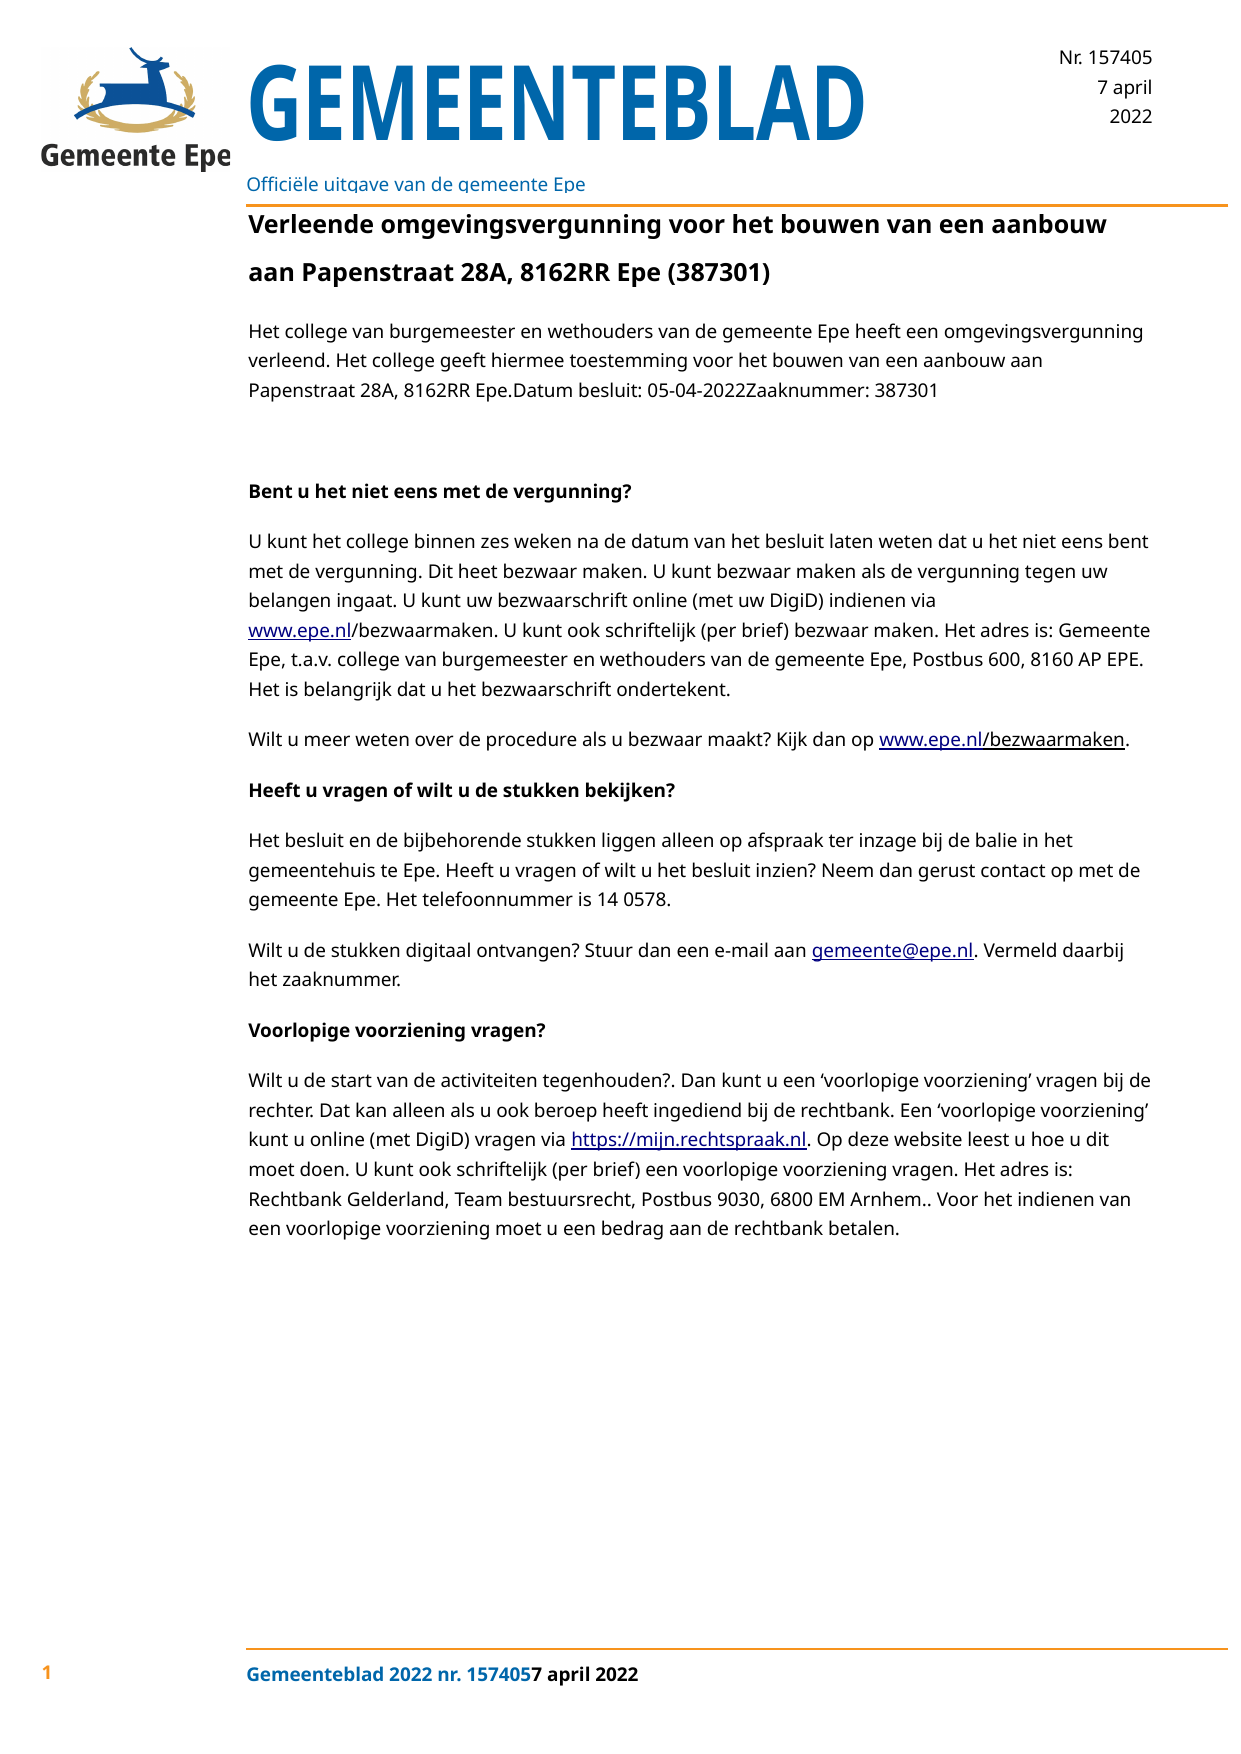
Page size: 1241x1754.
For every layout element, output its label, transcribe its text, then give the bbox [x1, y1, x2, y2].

text U kunt het college binnen zes weken na de datum van het besluit laten weten dat u het niet eens bent met de vergunning. Dit heet bezwaar maken. U kunt bezwaar maken als de vergunning tegen uw belangen ingaat. U kunt uw bezwaarschrift online (met uw DigiD) indienen via www.epe.nl/bezwaarmaken. U kunt ook schriftelijk (per brief) bezwaar maken. Het adres is: Gemeente Epe, t.a.v. college van burgemeester en wethouders van de gemeente Epe, Postbus 600, 8160 AP EPE. Het is belangrijk dat u het bezwaarschrift ondertekent. [248, 528, 1152, 702]
text Wilt u de start van de activiteiten tegenhouden?. Dan kunt u een ‘voorlopige voorziening’ vragen bij de rechter. Dat kan alleen als u ook beroep heeft ingediend bij de rechtbank. Een ‘voorlopige voorziening’ kunt u online (met DigiD) vragen via https://mijn.rechtspraak.nl. Op deze website leest u hoe u dit moet doen. U kunt ook schriftelijk (per brief) een voorlopige voorziening vragen. Het adres is: Rechtbank Gelderland, Team bestuursrecht, Postbus 9030, 6800 EM Arnhem.. Voor het indienen van een voorlopige voorziening moet u een bedrag aan de rechtbank betalen. [248, 1067, 1152, 1241]
text Verleende omgevingsvergunning voor het bouwen van een aanbouw aan Papenstraat 28A, 8162RR Epe (387301) [248, 207, 1152, 288]
picture [41, 47, 231, 172]
text Wilt u de stukken digitaal ontvangen? Stuur dan een e-mail aan gemeente@epe.nl. Vermeld daarbij het zaaknummer. [248, 937, 1152, 992]
text Bent u het niet eens met de vergunning? [248, 478, 1152, 504]
text Wilt u meer weten over de procedure als u bezwaar maakt? Kijk dan op www.epe.nl/bezwaarmaken. [248, 727, 1152, 752]
text Het besluit en de bijbehorende stukken liggen alleen op afspraak ter inzage bij de balie in het gemeentehuis te Epe. Heeft u vragen of wilt u het besluit inzien? Neem dan gerust contact op met de gemeente Epe. Het telefoonnummer is 14 0578. [248, 827, 1152, 912]
text Het college van burgemeester en wethouders van de gemeente Epe heeft een omgevingsvergunning verleend. Het college geeft hiermee toestemming voor het bouwen van een aanbouw aan Papenstraat 28A, 8162RR Epe.Datum besluit: 05-04-2022Zaaknummer: 387301 [248, 318, 1152, 403]
text Heeft u vragen of wilt u de stukken bekijken? [248, 777, 1152, 803]
text Voorlopige voorziening vragen? [248, 1017, 1152, 1043]
